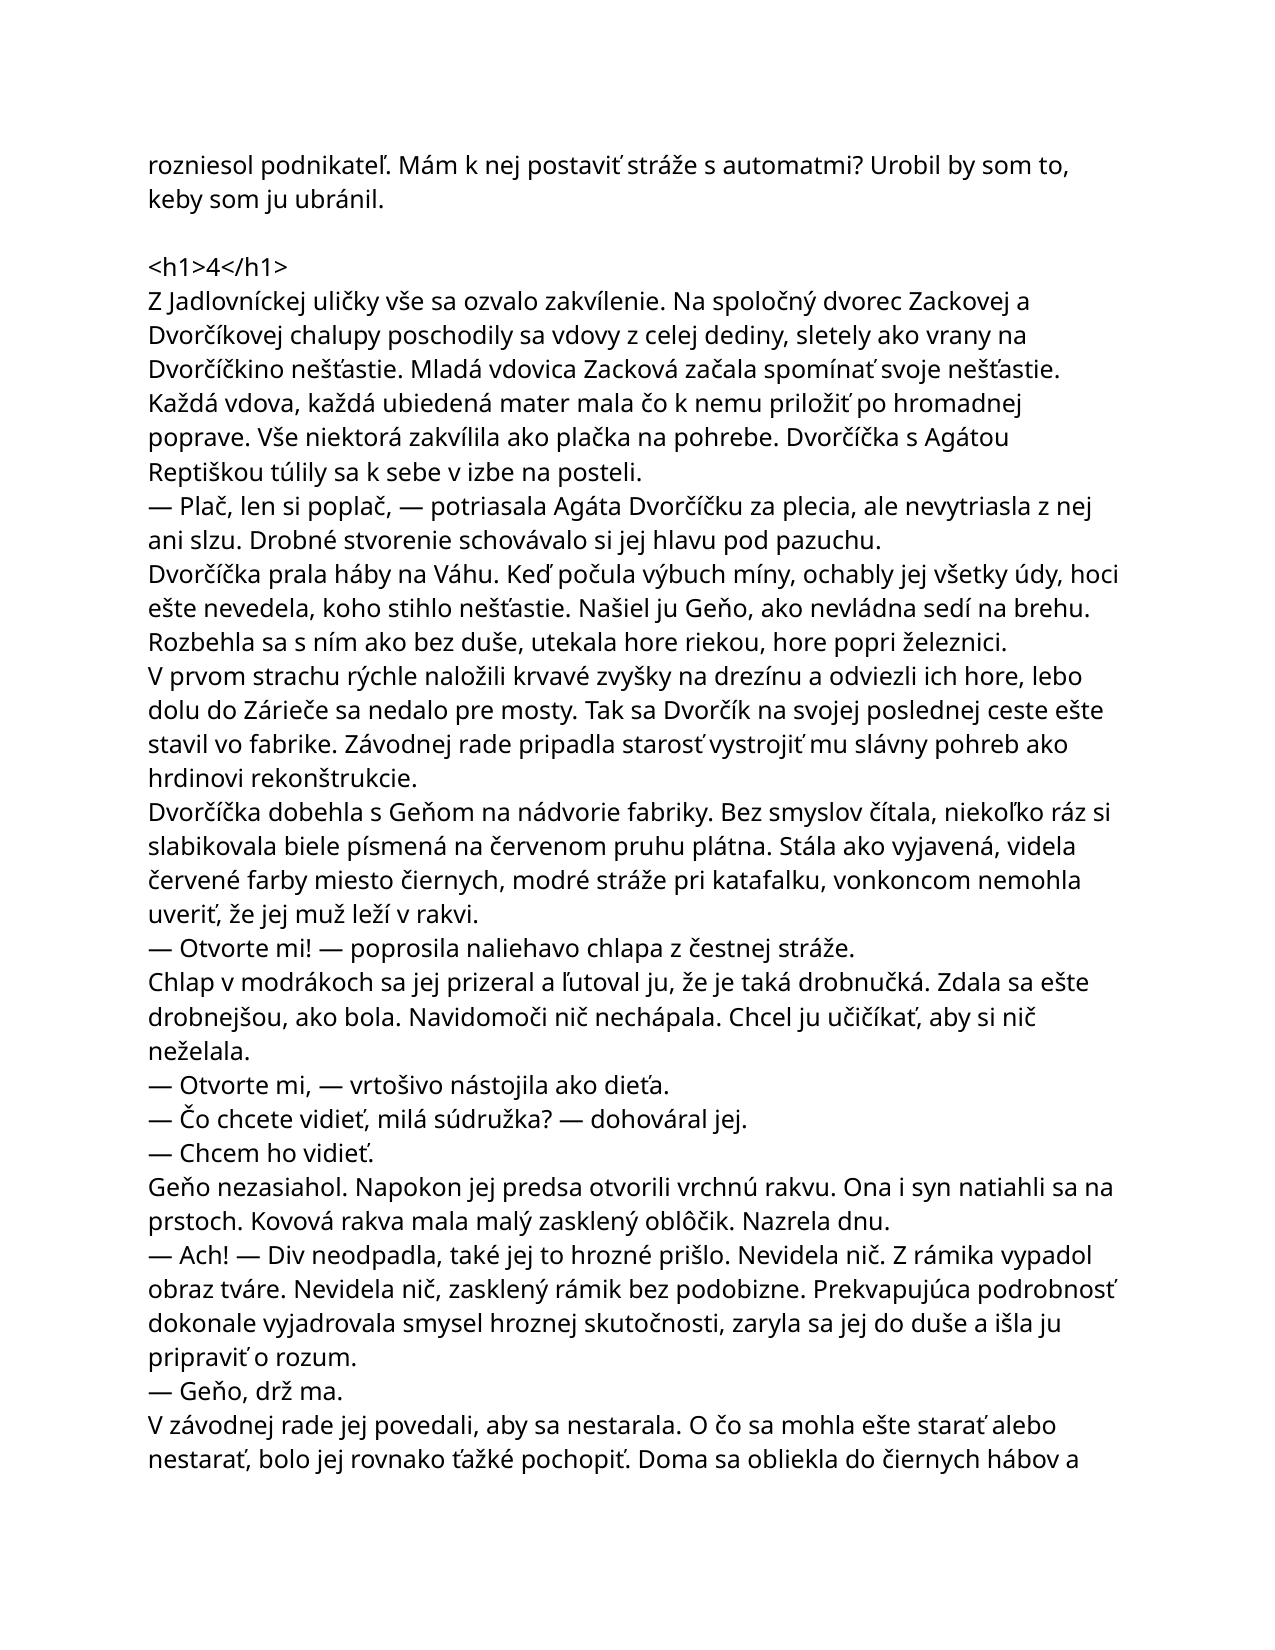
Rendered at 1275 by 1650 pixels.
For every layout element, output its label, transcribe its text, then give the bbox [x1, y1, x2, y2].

text — Čo chcete vidieť, milá súdružka? — dohováral jej. [148, 1101, 1127, 1135]
text — Otvorte mi! — poprosila naliehavo chlapa z čestnej stráže. [148, 931, 1127, 965]
text Geňo nezasiahol. Napokon jej predsa otvorili vrchnú rakvu. Ona i syn natiahli sa na prstoch. Kovová rakva mala malý zasklený oblôčik. Nazrela dnu. [148, 1169, 1127, 1238]
text — Otvorte mi, — vrtošivo nástojila ako dieťa. [148, 1067, 1127, 1101]
text — Chcem ho vidieť. [148, 1135, 1127, 1169]
text V závodnej rade jej povedali, aby sa nestarala. O čo sa mohla ešte starať alebo nestarať, bolo jej rovnako ťažké pochopiť. Doma sa obliekla do čiernych hábov a [148, 1408, 1127, 1476]
text Chlap v modrákoch sa jej prizeral a ľutoval ju, že je taká drobnučká. Zdala sa ešte drobnejšou, ako bola. Navidomoči nič nechápala. Chcel ju učičíkať, aby si nič neželala. [148, 965, 1127, 1067]
text — Geňo, drž ma. [148, 1374, 1127, 1408]
text <h1>4</h1> [148, 250, 1127, 284]
text rozniesol podnikateľ. Mám k nej postaviť stráže s automatmi? Urobil by som to, keby som ju ubránil. [148, 148, 1127, 216]
text Z Jadlovníckej uličky vše sa ozvalo zakvílenie. Na spoločný dvorec Zackovej a Dvorčíkovej chalupy poschodily sa vdovy z celej dediny, sletely ako vrany na Dvorčíčkino nešťastie. Mladá vdovica Zacková začala spomínať svoje nešťastie. Každá vdova, každá ubiedená mater mala čo k nemu priložiť po hromadnej poprave. Vše niektorá zakvílila ako plačka na pohrebe. Dvorčíčka s Agátou Reptiškou túlily sa k sebe v izbe na posteli. [148, 284, 1127, 488]
text V prvom strachu rýchle naložili krvavé zvyšky na drezínu a odviezli ich hore, lebo dolu do Zárieče sa nedalo pre mosty. Tak sa Dvorčík na svojej poslednej ceste ešte stavil vo fabrike. Závodnej rade pripadla starosť vystrojiť mu slávny pohreb ako hrdinovi rekonštrukcie. [148, 658, 1127, 795]
text Dvorčíčka dobehla s Geňom na nádvorie fabriky. Bez smyslov čítala, niekoľko ráz si slabikovala biele písmená na červenom pruhu plátna. Stála ako vyjavená, videla červené farby miesto čiernych, modré stráže pri katafalku, vonkoncom nemohla uveriť, že jej muž leží v rakvi. [148, 795, 1127, 931]
text Dvorčíčka prala háby na Váhu. Keď počula výbuch míny, ochably jej všetky údy, hoci ešte nevedela, koho stihlo nešťastie. Našiel ju Geňo, ako nevládna sedí na brehu. Rozbehla sa s ním ako bez duše, utekala hore riekou, hore popri železnici. [148, 556, 1127, 658]
text — Plač, len si poplač, — potriasala Agáta Dvorčíčku za plecia, ale nevytriasla z nej ani slzu. Drobné stvorenie schovávalo si jej hlavu pod pazuchu. [148, 488, 1127, 556]
text — Ach! — Div neodpadla, také jej to hrozné prišlo. Nevidela nič. Z rámika vypadol obraz tváre. Nevidela nič, zasklený rámik bez podobizne. Prekvapujúca podrobnosť dokonale vyjadrovala smysel hroznej skutočnosti, zaryla sa jej do duše a išla ju pripraviť o rozum. [148, 1238, 1127, 1374]
